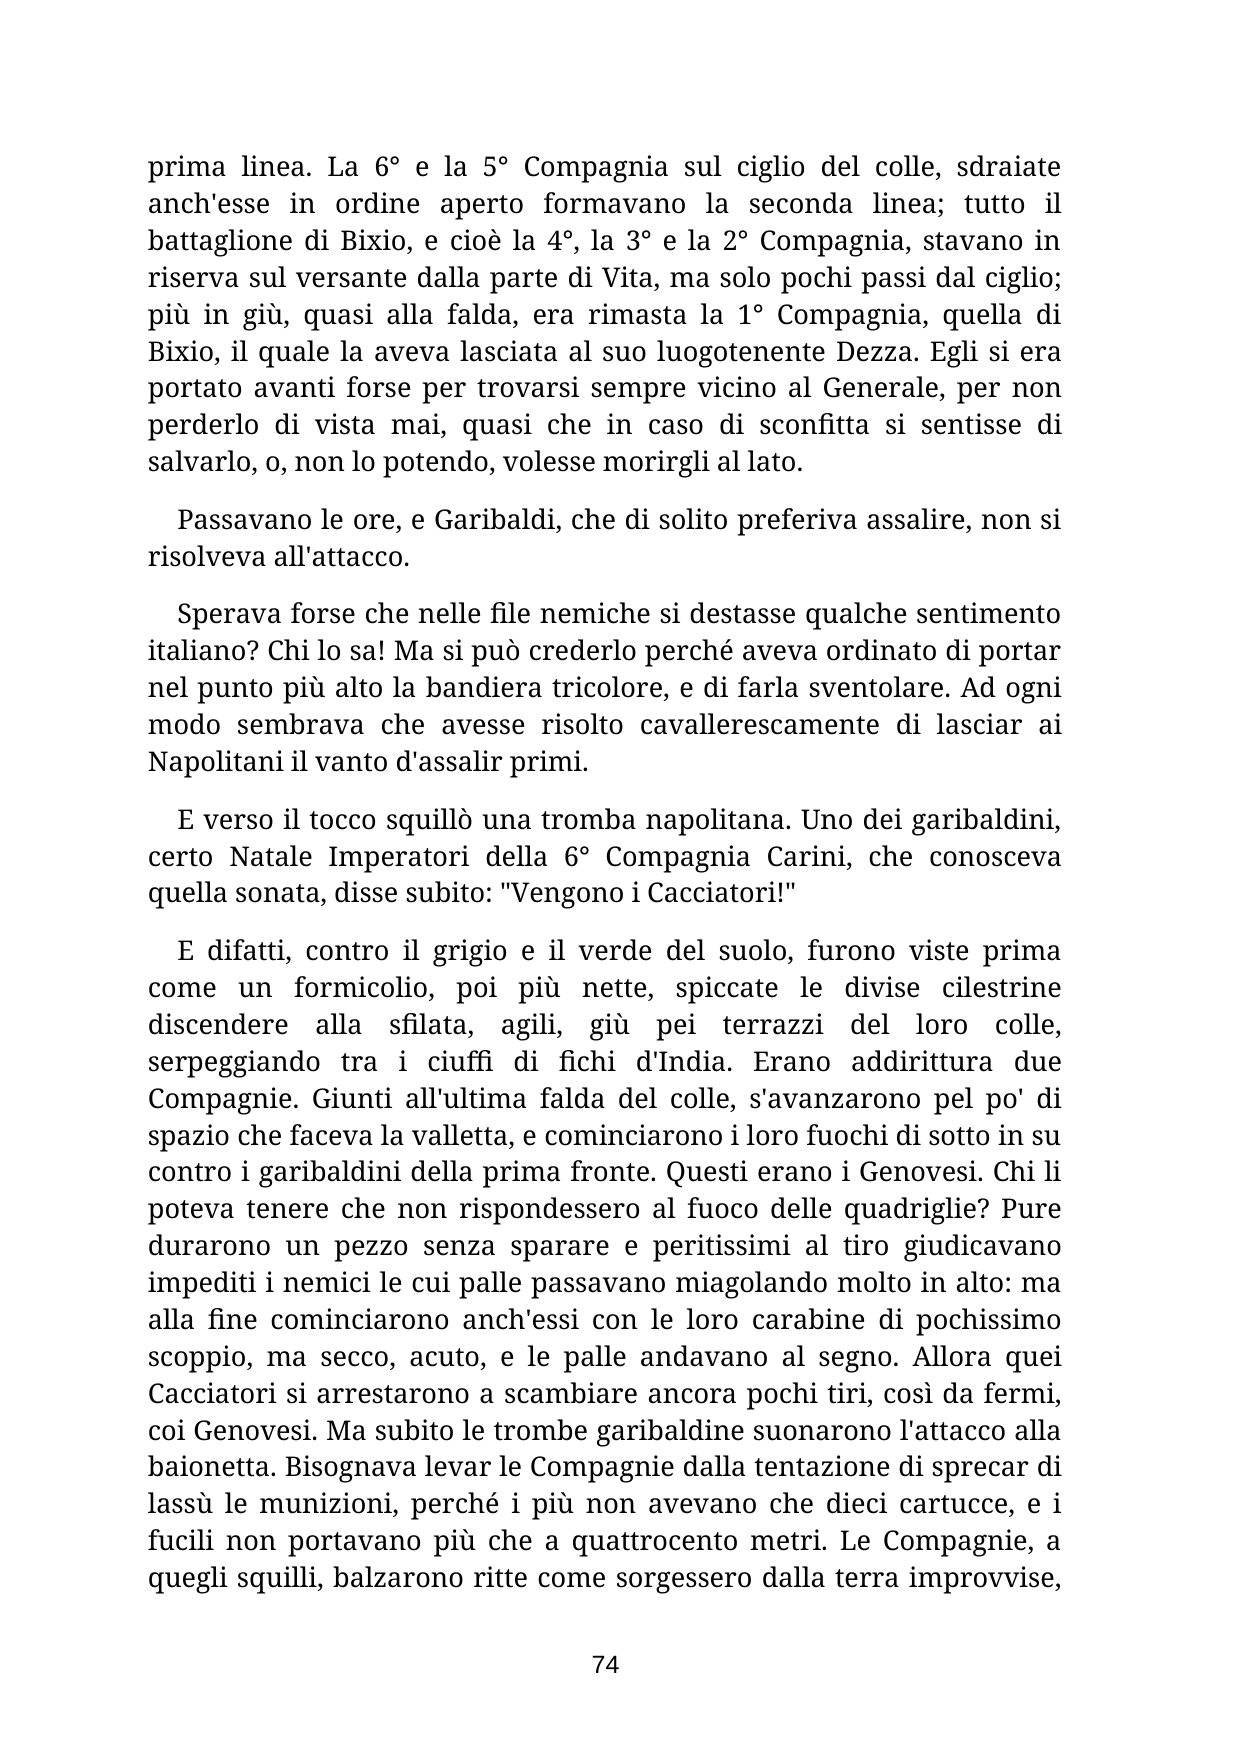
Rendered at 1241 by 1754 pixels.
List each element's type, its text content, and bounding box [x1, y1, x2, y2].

text E verso il tocco squillò una tromba napolitana. Uno dei garibaldini, certo Natale Imperatori della 6° Compagnia Carini, che conosceva quella sonata, disse subito: "Vengono i Cacciatori!" [148, 800, 1063, 911]
text Passavano le ore, e Garibaldi, che di solito preferiva assalire, non si risolveva all'attacco. [148, 500, 1063, 574]
text prima linea. La 6° e la 5° Compagnia sul ciglio del colle, sdraiate anch'esse in ordine aperto formavano la seconda linea; tutto il battaglione di Bixio, e cioè la 4°, la 3° e la 2° Compagnia, stavano in riserva sul versante dalla parte di Vita, ma solo pochi passi dal ciglio; più in giù, quasi alla falda, era rimasta la 1° Compagnia, quella di Bixio, il quale la aveva lasciata al suo luogotenente Dezza. Egli si era portato avanti forse per trovarsi sempre vicino al Generale, per non perderlo di vista mai, quasi che in caso di sconfitta si sentisse di salvarlo, o, non lo potendo, volesse morirgli al lato. [148, 148, 1063, 479]
text Sperava forse che nelle file nemiche si destasse qualche sentimento italiano? Chi lo sa! Ma si può crederlo perché aveva ordinato di portar nel punto più alto la bandiera tricolore, e di farla sventolare. Ad ogni modo sembrava che avesse risolto cavallerescamente di lasciar ai Napolitani il vanto d'assalir primi. [148, 595, 1063, 779]
text E difatti, contro il grigio e il verde del suolo, furono viste prima come un formicolio, poi più nette, spiccate le divise cilestrine discendere alla sfilata, agili, giù pei terrazzi del loro colle, serpeggiando tra i ciuffi di fichi d'India. Erano addirittura due Compagnie. Giunti all'ultima falda del colle, s'avanzarono pel po' di spazio che faceva la valletta, e cominciarono i loro fuochi di sotto in su contro i garibaldini della prima fronte. Questi erano i Genovesi. Chi li poteva tenere che non rispondessero al fuoco delle quadriglie? Pure durarono un pezzo senza sparare e peritissimi al tiro giudicavano impediti i nemici le cui palle passavano miagolando molto in alto: ma alla fine cominciarono anch'essi con le loro carabine di pochissimo scoppio, ma secco, acuto, e le palle andavano al segno. Allora quei Cacciatori si arrestarono a scambiare ancora pochi tiri, così da fermi, coi Genovesi. Ma subito le trombe garibaldine suonarono l'attacco alla baionetta. Bisognava levar le Compagnie dalla tentazione di sprecar di lassù le munizioni, perché i più non avevano che dieci cartucce, e i fucili non portavano più che a quattrocento metri. Le Compagnie, a quegli squilli, balzarono ritte come sorgessero dalla terra improvvise, [148, 932, 1063, 1595]
